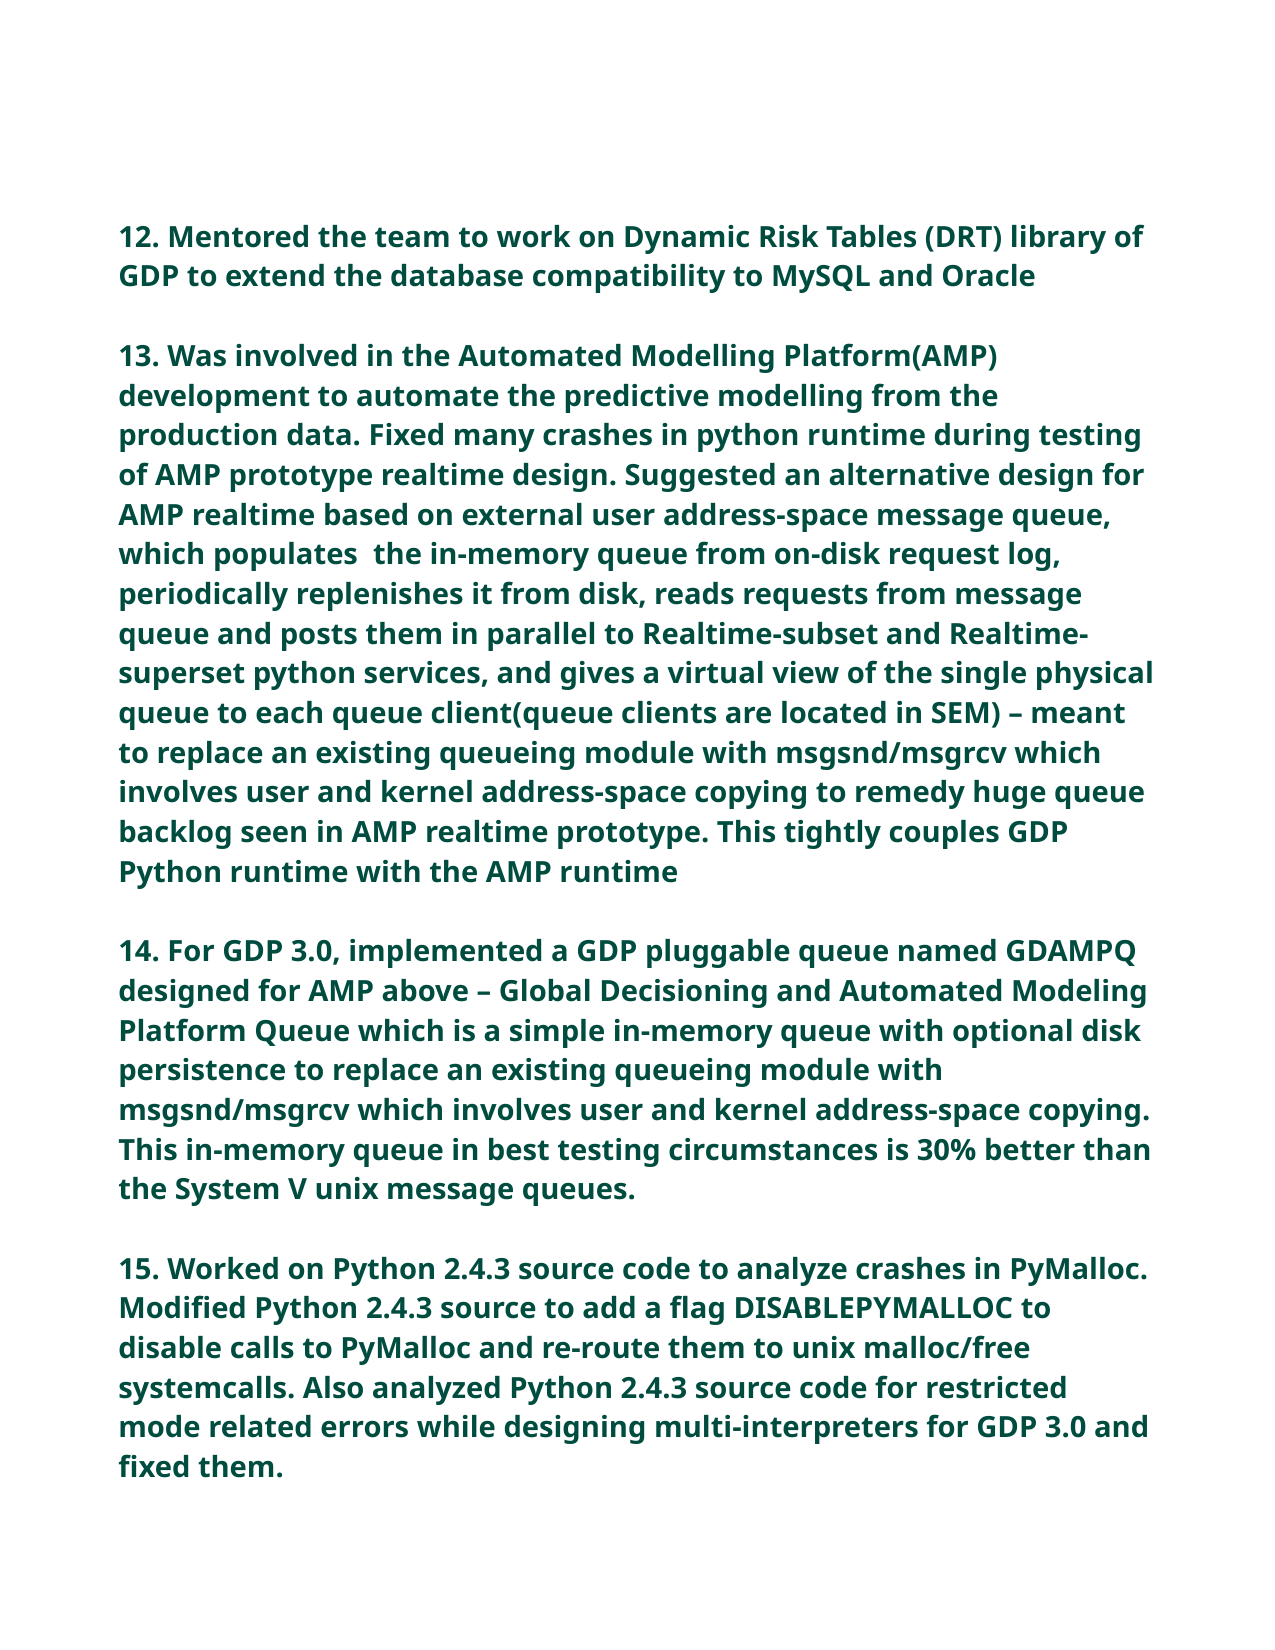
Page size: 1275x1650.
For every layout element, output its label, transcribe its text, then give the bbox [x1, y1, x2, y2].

text 13. Was involved in the Automated Modelling Platform(AMP) development to automate the predictive modelling from the production data. Fixed many crashes in python runtime during testing of AMP prototype realtime design. Suggested an alternative design for AMP realtime based on external user address-space message queue, which populates the in-memory queue from on-disk request log, periodically replenishes it from disk, reads requests from message queue and posts them in parallel to Realtime-subset and Realtime-superset python services, and gives a virtual view of the single physical queue to each queue client(queue clients are located in SEM) – meant to replace an existing queueing module with msgsnd/msgrcv which involves user and kernel address-space copying to remedy huge queue backlog seen in AMP realtime prototype. This tightly couples GDP Python runtime with the AMP runtime [118, 335, 1157, 891]
text 12. Mentored the team to work on Dynamic Risk Tables (DRT) library of GDP to extend the database compatibility to MySQL and Oracle [118, 216, 1157, 295]
text 14. For GDP 3.0, implemented a GDP pluggable queue named GDAMPQ designed for AMP above – Global Decisioning and Automated Modeling Platform Queue which is a simple in-memory queue with optional disk persistence to replace an existing queueing module with msgsnd/msgrcv which involves user and kernel address-space copying. This in-memory queue in best testing circumstances is 30% better than the System V unix message queues. [118, 930, 1157, 1208]
text 15. Worked on Python 2.4.3 source code to analyze crashes in PyMalloc. Modified Python 2.4.3 source to add a flag DISABLEPYMALLOC to disable calls to PyMalloc and re-route them to unix malloc/free systemcalls. Also analyzed Python 2.4.3 source code for restricted mode related errors while designing multi-interpreters for GDP 3.0 and fixed them. [118, 1248, 1157, 1486]
